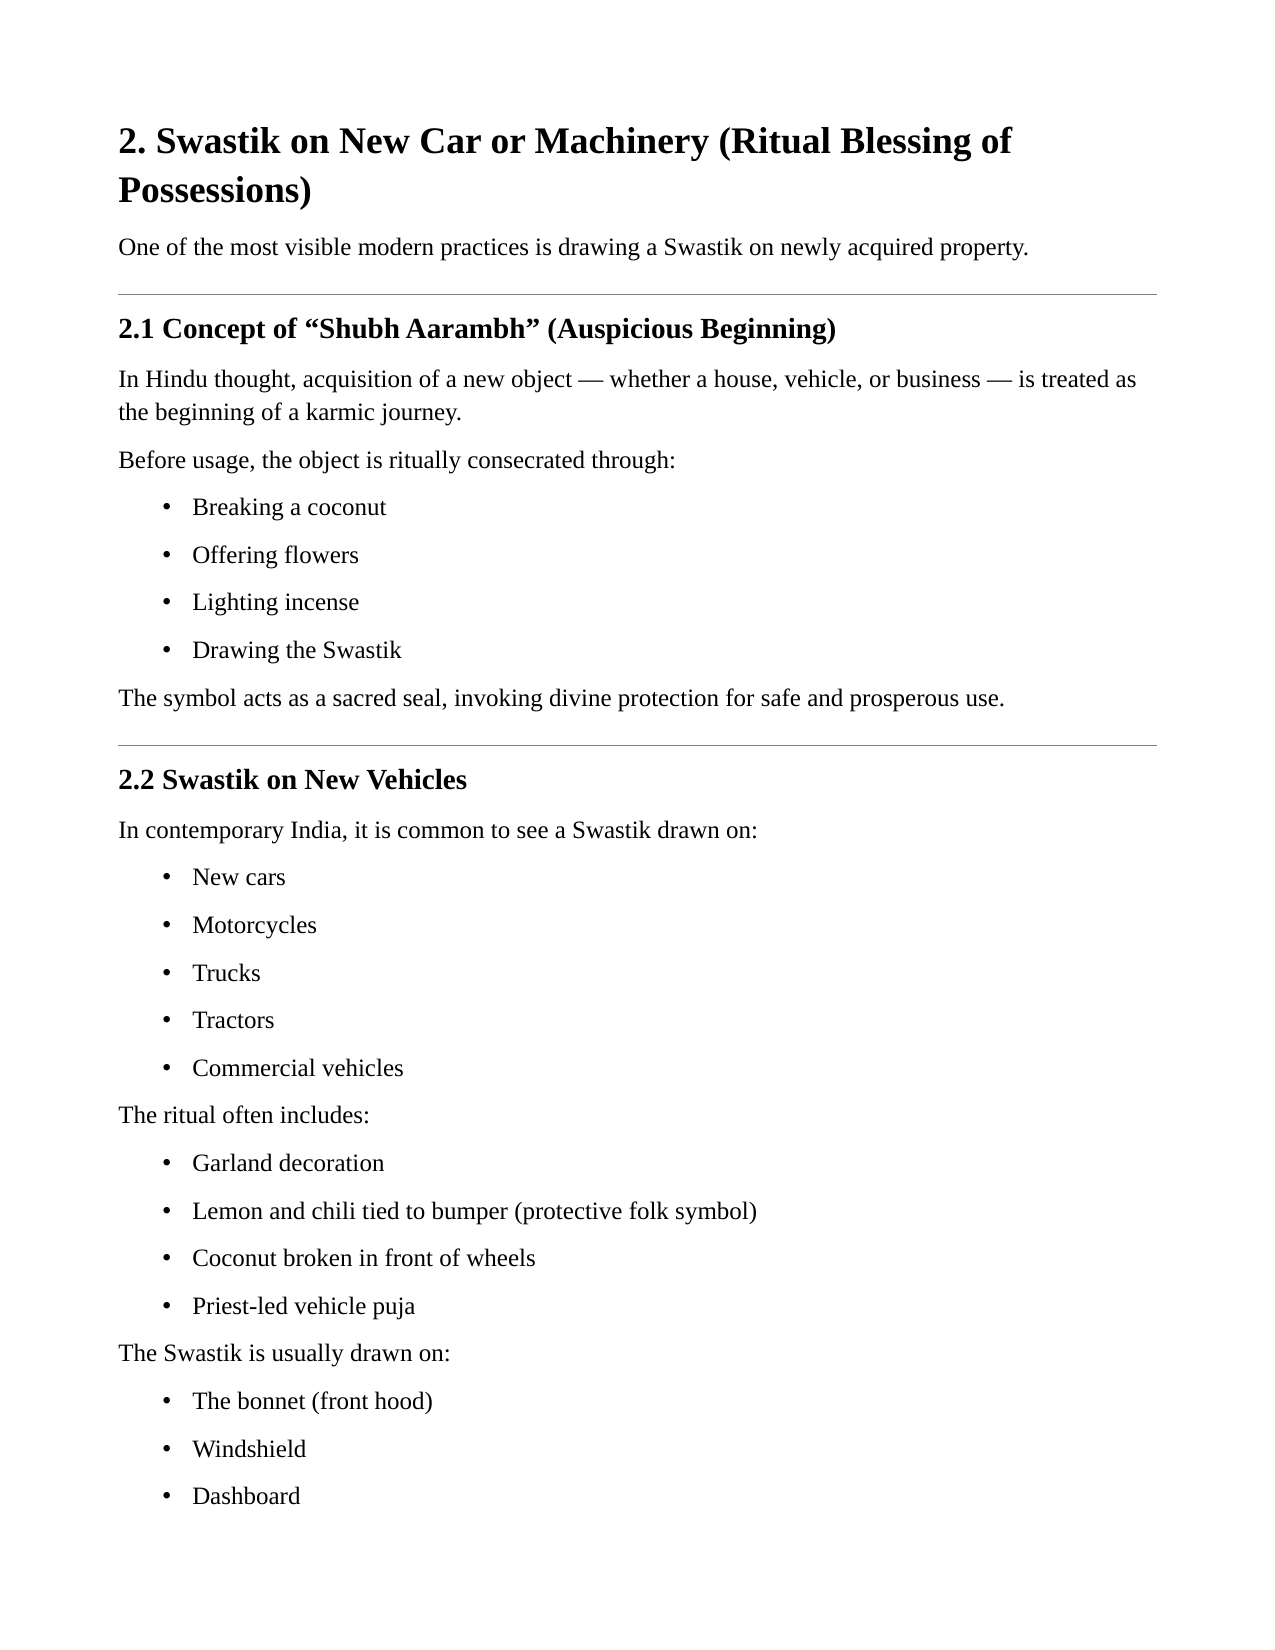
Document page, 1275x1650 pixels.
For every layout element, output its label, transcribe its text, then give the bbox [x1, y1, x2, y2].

list New cars [162, 862, 1157, 891]
text In contemporary India, it is common to see a Swastik drawn on: [118, 815, 1157, 844]
subtitle 2. Swastik on New Car or Machinery (Ritual Blessing of Possessions) [118, 118, 1157, 211]
list Tractors [162, 1005, 1157, 1034]
text In Hindu thought, acquisition of a new object — whether a house, vehicle, or business — is treated as the beginning of a karmic journey. [118, 364, 1157, 426]
subtitle 2.1 Concept of “Shubh Aarambh” (Auspicious Beginning) [118, 311, 1157, 344]
list The bonnet (front hood) [162, 1386, 1157, 1415]
list Garland decoration [162, 1148, 1157, 1177]
list Motorcycles [162, 910, 1157, 939]
list Lighting incense [162, 587, 1157, 616]
list Commercial vehicles [162, 1053, 1157, 1082]
list Offering flowers [162, 540, 1157, 569]
list Windshield [162, 1434, 1157, 1462]
list Drawing the Swastik [162, 635, 1157, 664]
list Breaking a coconut [162, 492, 1157, 521]
text One of the most visible modern practices is drawing a Swastik on newly acquired property. [118, 232, 1157, 261]
text The ritual often includes: [118, 1101, 1157, 1129]
list Priest-led vehicle puja [162, 1291, 1157, 1320]
list Trucks [162, 958, 1157, 986]
text The Swastik is usually drawn on: [118, 1338, 1157, 1367]
list Dashboard [162, 1481, 1157, 1510]
subtitle 2.2 Swastik on New Vehicles [118, 762, 1157, 795]
text Before usage, the object is ritually consecrated through: [118, 445, 1157, 473]
list Lemon and chili tied to bumper (protective folk symbol) [162, 1196, 1157, 1224]
text The symbol acts as a sacred seal, invoking divine protection for safe and prosperous use. [118, 683, 1157, 711]
list Coconut broken in front of wheels [162, 1243, 1157, 1272]
